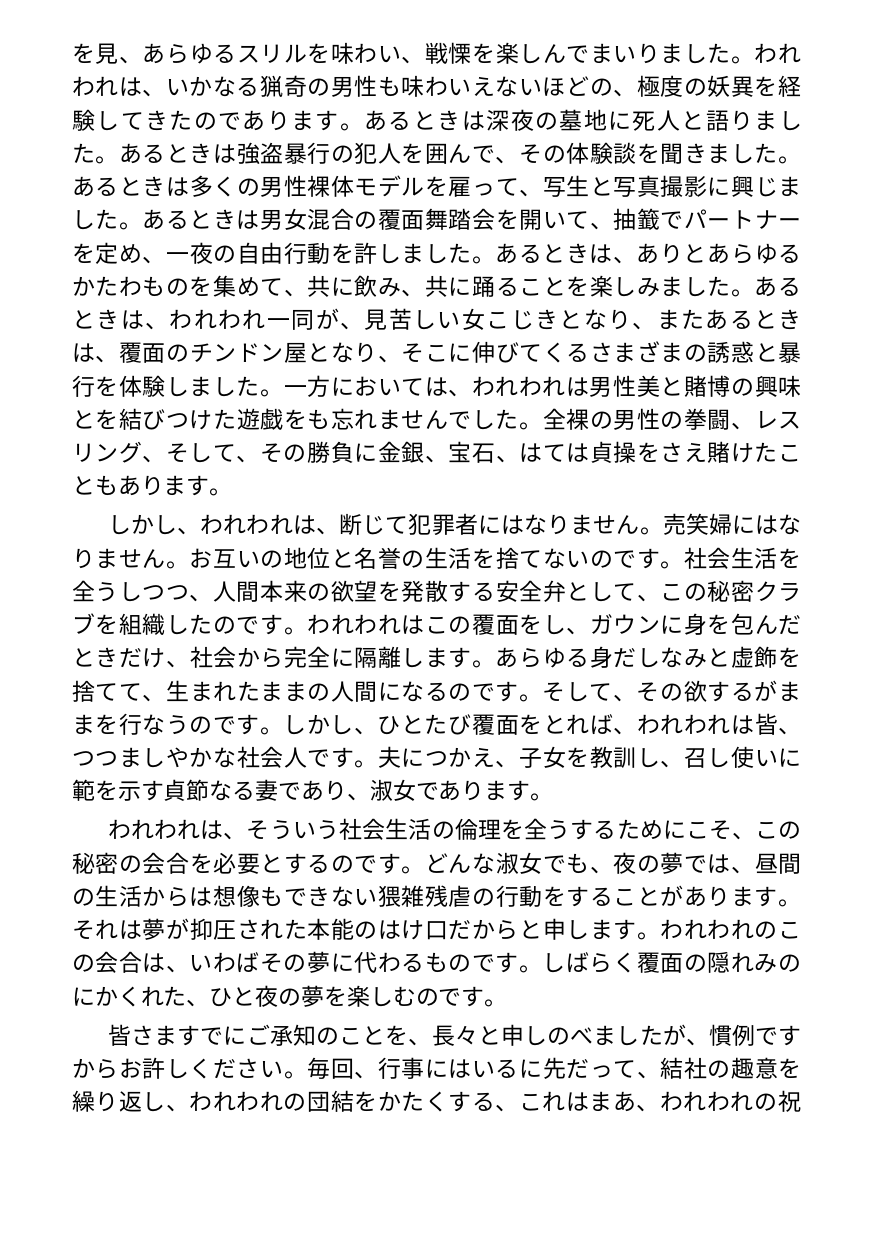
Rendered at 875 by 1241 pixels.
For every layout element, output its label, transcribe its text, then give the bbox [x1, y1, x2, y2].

text を見、あらゆるスリルを味わい、戦慄を楽しんでまいりました。われわれは、いかなる猟奇の男性も味わいえないほどの、極度の妖異を経験してきたのであります。あるときは深夜の墓地に死人と語りました。あるときは強盗暴行の犯人を囲んで、その体験談を聞きました。あるときは多くの男性裸体モデルを雇って、写生と写真撮影に興じました。あるときは男女混合の覆面舞踏会を開いて、抽籖でパートナーを定め、一夜の自由行動を許しました。あるときは、ありとあらゆるかたわものを集めて、共に飲み、共に踊ることを楽しみました。あるときは、われわれ一同が、見苦しい女こじきとなり、またあるときは、覆面のチンドン屋となり、そこに伸びてくるさまざまの誘惑と暴行を体験しました。一方においては、われわれは男性美と賭博の興味とを結びつけた遊戯をも忘れませんでした。全裸の男性の拳闘、レスリング、そして、その勝負に金銀、宝石、はては貞操をさえ賭けたこともあります。 [72, 36, 802, 501]
text われわれは、そういう社会生活の倫理を全うするためにこそ、この秘密の会合を必要とするのです。どんな淑女でも、夜の夢では、昼間の生活からは想像もできない猥雑残虐の行動をすることがあります。それは夢が抑圧された本能のはけ口だからと申します。われわれのこの会合は、いわばその夢に代わるものです。しばらく覆面の隠れみのにかくれた、ひと夜の夢を楽しむのです。 [72, 812, 802, 1012]
text 皆さますでにご承知のことを、長々と申しのべましたが、慣例ですからお許しください。毎回、行事にはいるに先だって、結社の趣意を繰り返し、われわれの団結をかたくする、これはまあ、われわれの祝 [72, 1017, 802, 1117]
text しかし、われわれは、断じて犯罪者にはなりません。売笑婦にはなりません。お互いの地位と名誉の生活を捨てないのです。社会生活を全うしつつ、人間本来の欲望を発散する安全弁として、この秘密クラブを組織したのです。われわれはこの覆面をし、ガウンに身を包んだときだけ、社会から完全に隔離します。あらゆる身だしなみと虚飾を捨てて、生まれたままの人間になるのです。そして、その欲するがままを行なうのです。しかし、ひとたび覆面をとれば、われわれは皆、つつましやかな社会人です。夫につかえ、子女を教訓し、召し使いに範を示す貞節なる妻であり、淑女であります。 [72, 507, 802, 806]
